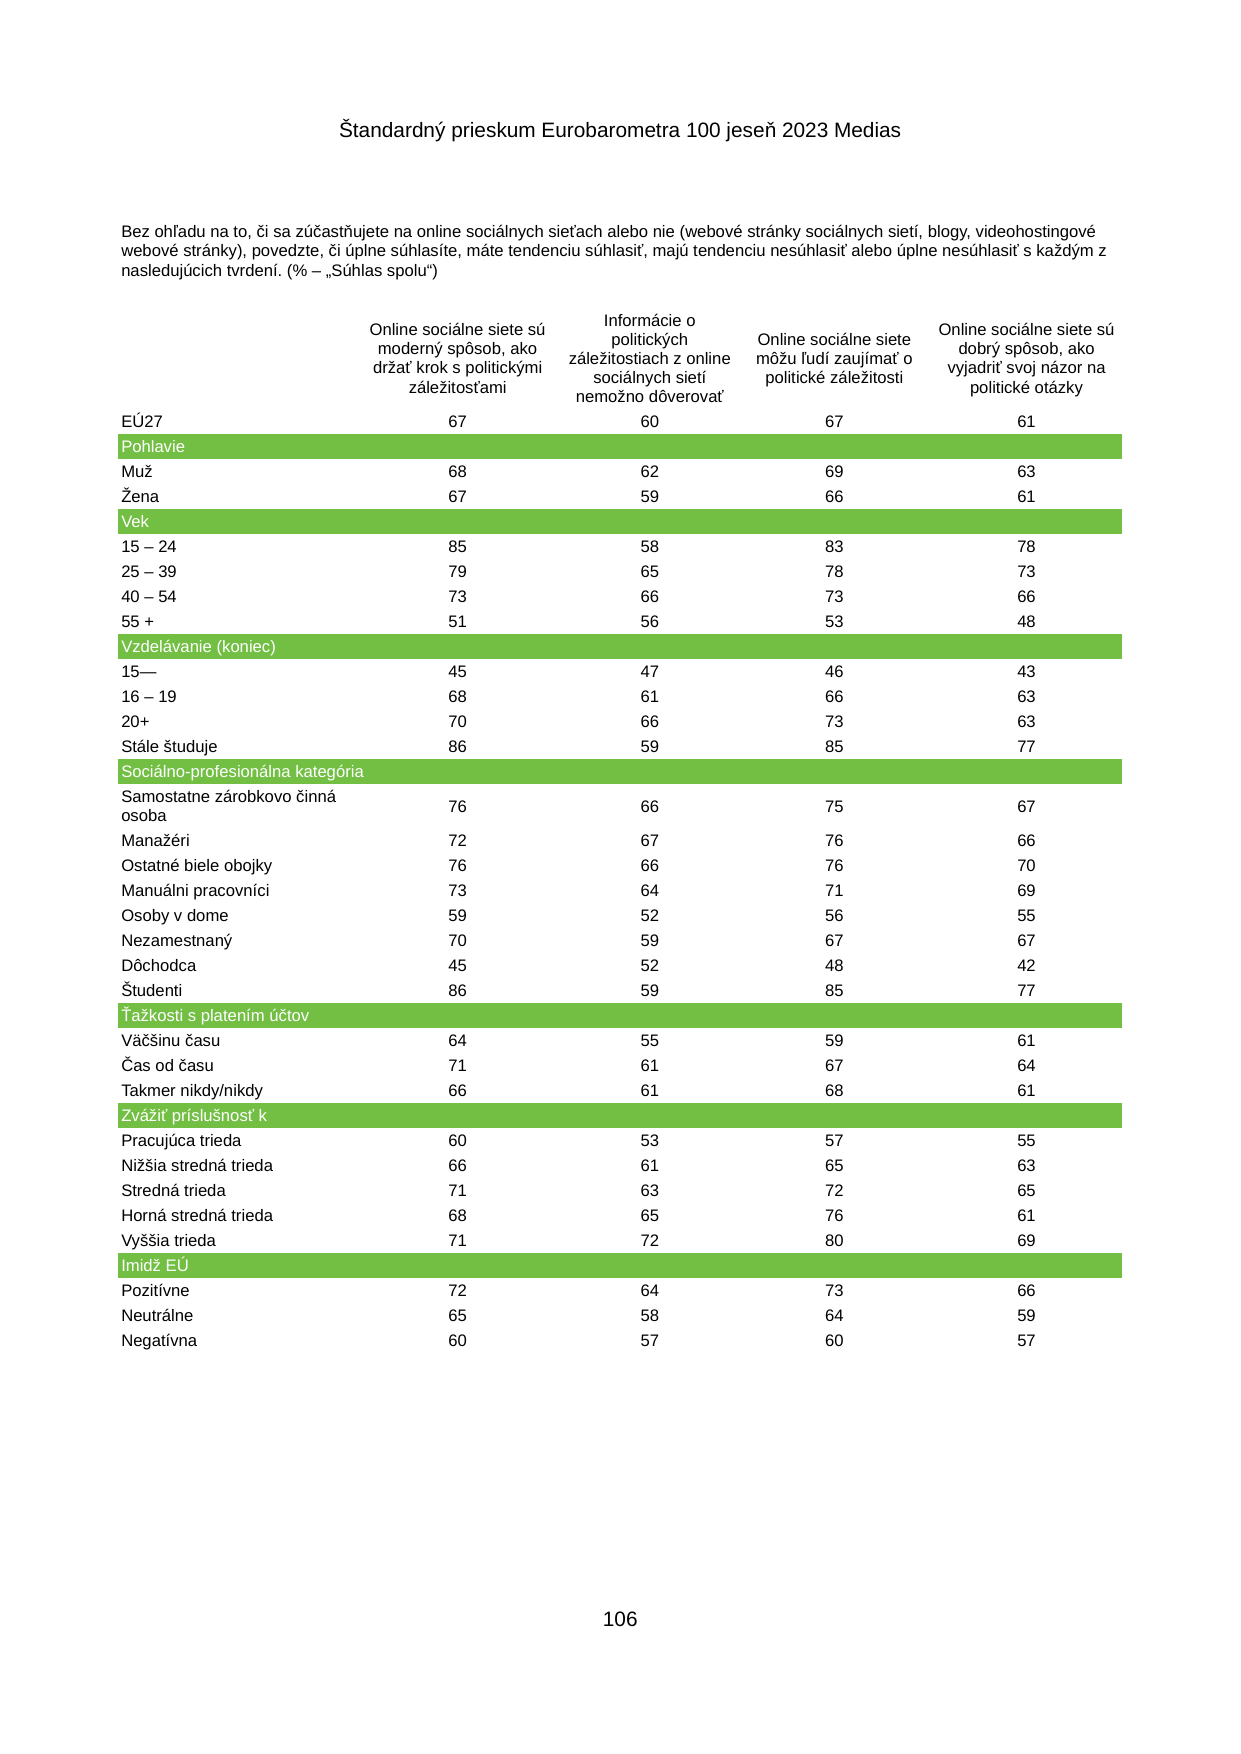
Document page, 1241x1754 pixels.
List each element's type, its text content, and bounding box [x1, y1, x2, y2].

table_cell 63 [930, 1153, 1122, 1178]
table_cell 63 [930, 684, 1122, 709]
table_cell Väčšinu času [118, 1028, 354, 1053]
table_cell [118, 283, 354, 307]
table_cell 61 [930, 484, 1122, 509]
table_cell 51 [354, 609, 561, 634]
table_cell 71 [738, 878, 930, 903]
table_cell Online sociálne siete sú dobrý spôsob, ako vyjadriť svoj názor na politické otázky [930, 308, 1122, 409]
table_cell 66 [561, 584, 738, 609]
table_cell Muž [118, 459, 354, 484]
table_cell 66 [930, 1278, 1122, 1303]
table_cell 59 [561, 734, 738, 759]
table_cell Zvážiť príslušnosť k [118, 1103, 1122, 1128]
table_cell 66 [930, 828, 1122, 853]
table_cell Samostatne zárobkovo činná osoba [118, 784, 354, 828]
table_cell 66 [738, 484, 930, 509]
table_cell 61 [930, 1078, 1122, 1103]
table_cell Študenti [118, 978, 354, 1003]
table_cell 61 [930, 409, 1122, 434]
table_cell 70 [354, 709, 561, 734]
table_cell 77 [930, 734, 1122, 759]
table_cell 66 [354, 1153, 561, 1178]
table_cell 15— [118, 659, 354, 684]
table_cell 76 [738, 853, 930, 878]
table_cell [118, 308, 354, 409]
table_cell 52 [561, 903, 738, 928]
table_cell 43 [930, 659, 1122, 684]
table_cell Sociálno-profesionálna kategória [118, 759, 1122, 784]
table_cell 83 [738, 534, 930, 559]
table_cell 79 [354, 559, 561, 584]
table_cell 48 [930, 609, 1122, 634]
table_cell 78 [738, 559, 930, 584]
table_cell 65 [930, 1178, 1122, 1203]
table_cell [738, 283, 930, 307]
table_cell 47 [561, 659, 738, 684]
table_cell 57 [930, 1328, 1122, 1353]
table_cell EÚ27 [118, 409, 354, 434]
table_cell 56 [561, 609, 738, 634]
table_cell 70 [930, 853, 1122, 878]
table_cell 63 [561, 1178, 738, 1203]
table_cell 76 [738, 1203, 930, 1228]
table_cell 52 [561, 953, 738, 978]
table_cell 67 [930, 928, 1122, 953]
table_cell Negatívna [118, 1328, 354, 1353]
table_cell Dôchodca [118, 953, 354, 978]
table_cell 59 [561, 978, 738, 1003]
table_cell 63 [930, 459, 1122, 484]
table_cell Ťažkosti s platením účtov [118, 1003, 1122, 1028]
table_cell 66 [354, 1078, 561, 1103]
table_cell Stredná trieda [118, 1178, 354, 1203]
table_cell Neutrálne [118, 1303, 354, 1328]
table_cell 67 [738, 1053, 930, 1078]
table_cell 66 [561, 709, 738, 734]
table_header Bez ohľadu na to, či sa zúčastňujete na online sociálnych sieťach alebo nie (webové stránky sociálnych sietí, blogy, videohostingové webové stránky), povedzte, či úplne súhlasíte, máte tendenciu súhlasiť, majú tendenciu nesúhlasiť alebo úplne nesúhlasiť s každým z nasledujúcich tvrdení. (% – „Súhlas spolu“) [118, 219, 1122, 282]
table_cell 25 – 39 [118, 559, 354, 584]
table_cell [561, 283, 738, 307]
table_cell 66 [561, 853, 738, 878]
table_cell Informácie o politických záležitostiach z online sociálnych sietí nemožno dôverovať [561, 308, 738, 409]
table_cell 76 [354, 784, 561, 828]
table_cell 67 [930, 784, 1122, 828]
table_cell 60 [738, 1328, 930, 1353]
table_cell 68 [354, 1203, 561, 1228]
table_cell 78 [930, 534, 1122, 559]
table_cell 71 [354, 1178, 561, 1203]
table_cell 56 [738, 903, 930, 928]
table_cell 69 [738, 459, 930, 484]
table_cell Takmer nikdy/nikdy [118, 1078, 354, 1103]
table_cell 57 [738, 1128, 930, 1153]
table_cell 69 [930, 878, 1122, 903]
table_cell 64 [354, 1028, 561, 1053]
table_cell 45 [354, 953, 561, 978]
table_cell Horná stredná trieda [118, 1203, 354, 1228]
table_cell [930, 283, 1122, 307]
table_cell 73 [738, 584, 930, 609]
table_cell 64 [561, 878, 738, 903]
table_cell 59 [354, 903, 561, 928]
table_cell 86 [354, 978, 561, 1003]
table_cell 59 [561, 484, 738, 509]
table_cell 64 [930, 1053, 1122, 1078]
table_cell Vzdelávanie (koniec) [118, 634, 1122, 659]
table_cell 73 [930, 559, 1122, 584]
table_cell 72 [354, 1278, 561, 1303]
table_cell Online sociálne siete môžu ľudí zaujímať o politické záležitosti [738, 308, 930, 409]
table_cell 85 [354, 534, 561, 559]
table_cell 69 [930, 1228, 1122, 1253]
table_cell 67 [738, 409, 930, 434]
table_cell 63 [930, 709, 1122, 734]
table_cell 77 [930, 978, 1122, 1003]
table_cell 46 [738, 659, 930, 684]
table_cell 61 [561, 1053, 738, 1078]
table_cell Vek [118, 509, 1122, 534]
table_cell 67 [354, 484, 561, 509]
table_cell 72 [738, 1178, 930, 1203]
table_cell 61 [561, 684, 738, 709]
table_cell 53 [561, 1128, 738, 1153]
table_cell 42 [930, 953, 1122, 978]
table_cell 70 [354, 928, 561, 953]
table_cell 57 [561, 1328, 738, 1353]
table_cell Nezamestnaný [118, 928, 354, 953]
table_cell 65 [738, 1153, 930, 1178]
table_cell 15 – 24 [118, 534, 354, 559]
table_cell Manažéri [118, 828, 354, 853]
table_cell 85 [738, 978, 930, 1003]
table_cell 48 [738, 953, 930, 978]
table_cell Online sociálne siete sú moderný spôsob, ako držať krok s politickými záležitosťami [354, 308, 561, 409]
table_cell 45 [354, 659, 561, 684]
table_cell Pracujúca trieda [118, 1128, 354, 1153]
table_cell 72 [354, 828, 561, 853]
table_cell Pozitívne [118, 1278, 354, 1303]
table_cell 61 [561, 1078, 738, 1103]
table_cell 66 [738, 684, 930, 709]
table_cell 67 [354, 409, 561, 434]
table_cell 20+ [118, 709, 354, 734]
table_cell 68 [738, 1078, 930, 1103]
table_cell 61 [930, 1028, 1122, 1053]
table_cell 71 [354, 1228, 561, 1253]
table_cell 62 [561, 459, 738, 484]
table_cell 80 [738, 1228, 930, 1253]
table_cell 58 [561, 534, 738, 559]
table_cell 59 [930, 1303, 1122, 1328]
table_cell 61 [561, 1153, 738, 1178]
table_cell 71 [354, 1053, 561, 1078]
table_cell 55 + [118, 609, 354, 634]
table_cell 72 [561, 1228, 738, 1253]
table_cell 65 [354, 1303, 561, 1328]
table_cell 61 [930, 1203, 1122, 1228]
table_cell 66 [930, 584, 1122, 609]
table_cell 59 [738, 1028, 930, 1053]
table_cell Nižšia stredná trieda [118, 1153, 354, 1178]
table_cell Ostatné biele obojky [118, 853, 354, 878]
table_cell 65 [561, 559, 738, 584]
table_cell 55 [930, 903, 1122, 928]
table_cell 67 [738, 928, 930, 953]
table_cell 66 [561, 784, 738, 828]
table_cell 60 [561, 409, 738, 434]
table_cell 58 [561, 1303, 738, 1328]
table_cell 64 [738, 1303, 930, 1328]
table_cell Pohlavie [118, 434, 1122, 459]
table_cell Stále študuje [118, 734, 354, 759]
table_cell 53 [738, 609, 930, 634]
table_cell 76 [354, 853, 561, 878]
table_cell 55 [930, 1128, 1122, 1153]
table_cell 68 [354, 684, 561, 709]
table_cell 85 [738, 734, 930, 759]
table_cell 16 – 19 [118, 684, 354, 709]
table_cell 73 [354, 584, 561, 609]
table_cell 67 [561, 828, 738, 853]
table_cell [354, 283, 561, 307]
table_cell 73 [354, 878, 561, 903]
table_cell 60 [354, 1328, 561, 1353]
table_cell 73 [738, 1278, 930, 1303]
table_cell Čas od času [118, 1053, 354, 1078]
table_cell Imidž EÚ [118, 1253, 1122, 1278]
table_cell 64 [561, 1278, 738, 1303]
table_cell 60 [354, 1128, 561, 1153]
table_cell 73 [738, 709, 930, 734]
table_cell Osoby v dome [118, 903, 354, 928]
table_cell 86 [354, 734, 561, 759]
table_cell Manuálni pracovníci [118, 878, 354, 903]
table_cell 65 [561, 1203, 738, 1228]
table_cell 55 [561, 1028, 738, 1053]
table_cell 59 [561, 928, 738, 953]
table_cell 40 – 54 [118, 584, 354, 609]
table_cell 75 [738, 784, 930, 828]
table_cell Žena [118, 484, 354, 509]
table_cell 76 [738, 828, 930, 853]
table_cell 68 [354, 459, 561, 484]
table_cell Vyššia trieda [118, 1228, 354, 1253]
